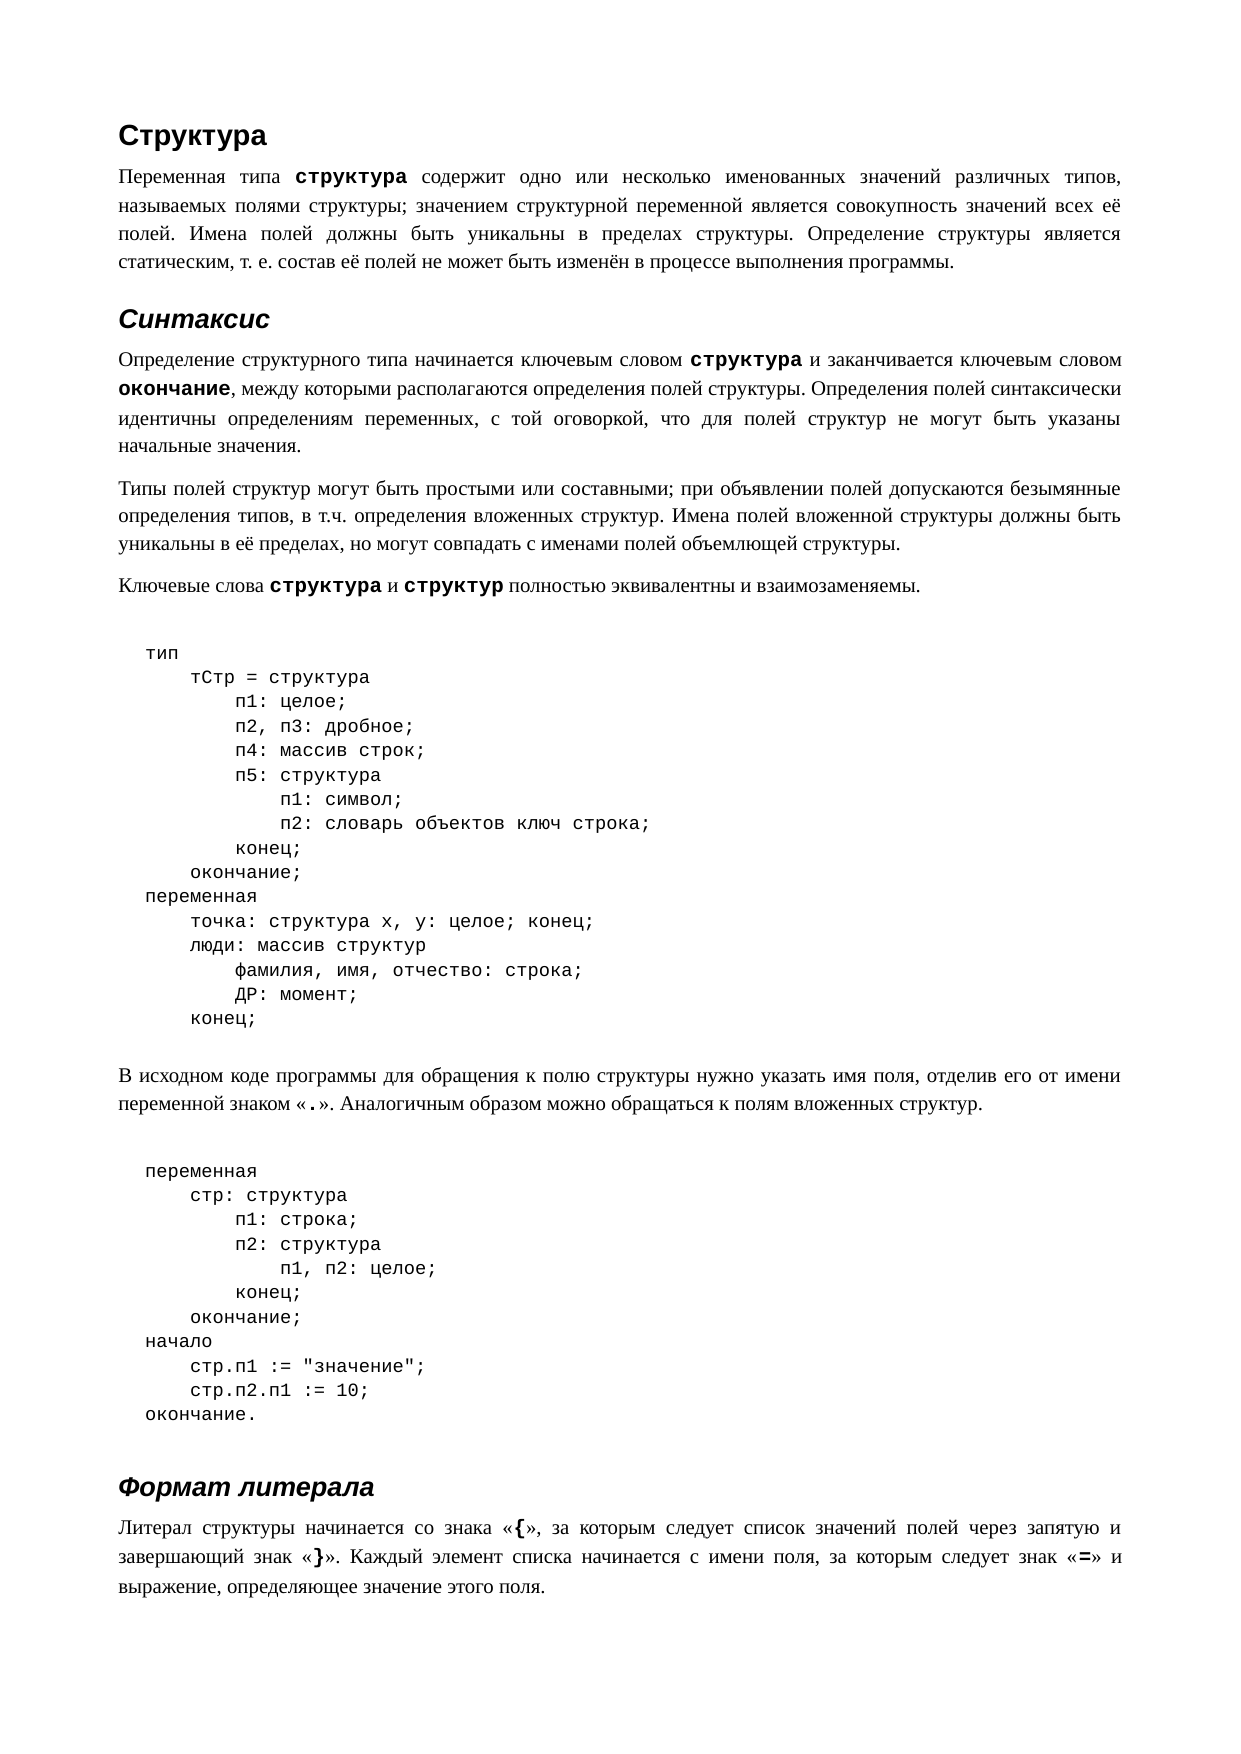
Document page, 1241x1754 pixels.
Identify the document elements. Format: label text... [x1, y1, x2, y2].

text В исходном коде программы для обращения к полю структуры нужно указать имя поля, отделив его от имени переменной знаком «.». Аналогичным образом можно обращаться к полям вложенных структур. [118, 1063, 1122, 1116]
subtitle Синтаксис [118, 303, 1122, 334]
text Определение структурного типа начинается ключевым словом структура и заканчивается ключевым словом окончание, между которыми располагаются определения полей структуры. Определения полей синтаксически идентичны определениям переменных, с той оговоркой, что для полей структур не могут быть указаны начальные значения. [118, 347, 1122, 457]
text Ключевые слова структура и структур полностью эквивалентны и взаимозаменяемы. [118, 573, 1122, 598]
text тип тСтр = структура п1: целое; п2, п3: дробное; п4: массив строк; п5: структура п1: символ; п2: словарь объектов ключ строка; конец; окончание; переменная точка: структура х, у: целое; конец; люди: массив структур фамилия, имя, отчество: строка; ДР: момент; конец; [136, 635, 1104, 1039]
text Типы полей структур могут быть простыми или составными; при объявлении полей допускаются безымянные определения типов, в т.ч. определения вложенных структур. Имена полей вложенной структуры должны быть уникальны в её пределах, но могут совпадать с именами полей объемлющей структуры. [118, 475, 1122, 555]
text переменная стр: структура п1: строка; п2: структура п1, п2: целое; конец; окончание; начало стр.п1 := "значение"; стр.п2.п1 := 10; окончание. [136, 1152, 1104, 1435]
text Литерал структуры начинается со знака «{», за которым следует список значений полей через запятую и завершающий знак «}». Каждый элемент списка начинается с имени поля, за которым следует знак «=» и выражение, определяющее значение этого поля. [118, 1515, 1122, 1598]
subtitle Формат литерала [118, 1471, 1122, 1503]
subtitle Структура [118, 118, 1122, 152]
text Переменная типа структура содержит одно или несколько именованных значений различных типов, называемых полями структуры; значением структурной переменной является совокупность значений всех её полей. Имена полей должны быть уникальны в пределах структуры. Определение структуры является статическим, т. е. состав её полей не может быть изменён в процессе выполнения программы. [118, 164, 1122, 273]
